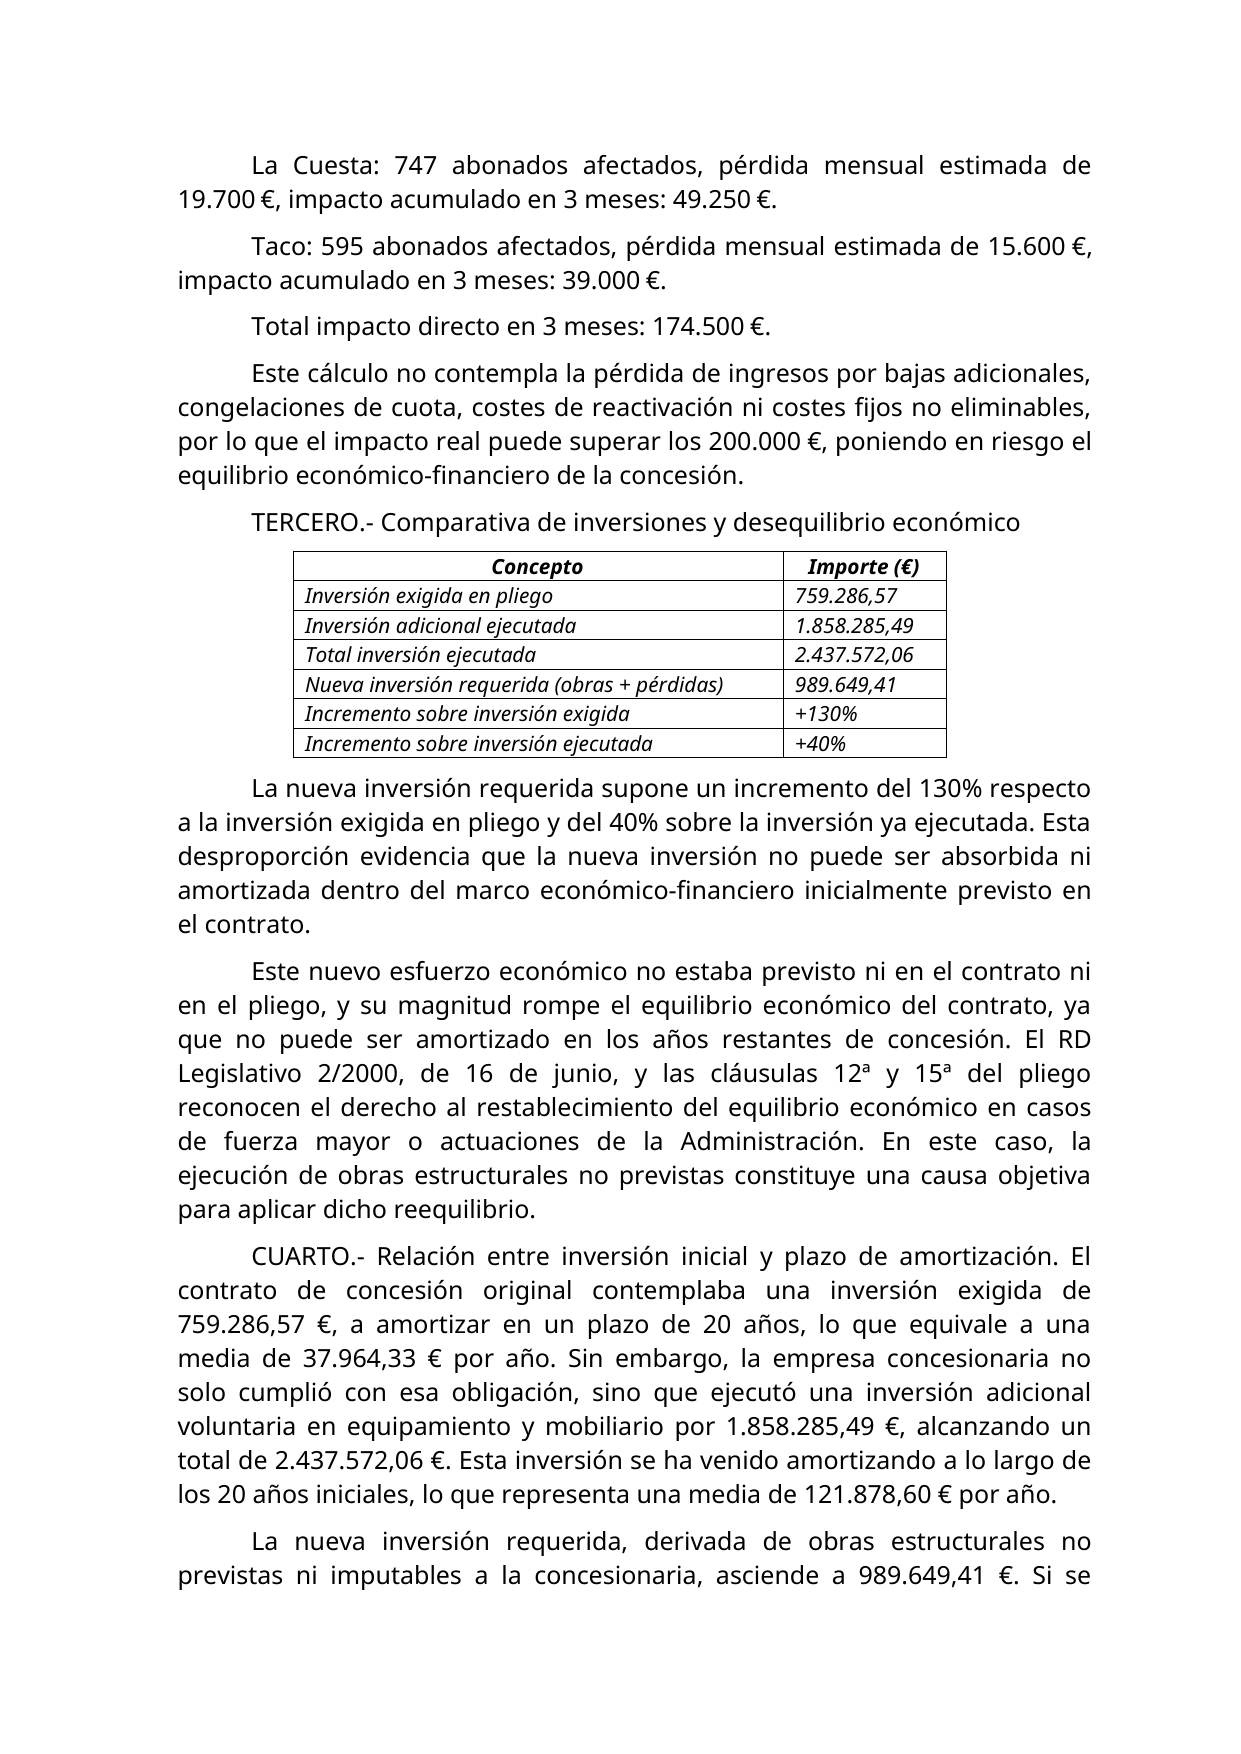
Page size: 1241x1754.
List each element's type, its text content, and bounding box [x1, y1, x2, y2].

text Este cálculo no contempla la pérdida de ingresos por bajas adicionales, congelaciones de cuota, costes de reactivación ni costes fijos no eliminables, por lo que el impacto real puede superar los 200.000 €, poniendo en riesgo el equilibrio económico-financiero de la concesión. [177, 355, 1093, 492]
table_cell 1.858.285,49 [784, 611, 946, 639]
table_header Concepto [294, 552, 783, 580]
table_cell +130% [784, 699, 946, 728]
text TERCERO.- Comparativa de inversiones y desequilibrio económico [177, 504, 1093, 538]
table_cell Inversión adicional ejecutada [294, 611, 783, 639]
table_header Importe (€) [784, 552, 946, 580]
text La nueva inversión requerida supone un incremento del 130% respecto a la inversión exigida en pliego y del 40% sobre la inversión ya ejecutada. Esta desproporción evidencia que la nueva inversión no puede ser absorbida ni amortizada dentro del marco económico-financiero inicialmente previsto en el contrato. [177, 771, 1093, 941]
table_cell Incremento sobre inversión ejecutada [294, 729, 783, 757]
text Total impacto directo en 3 meses: 174.500 €. [177, 309, 1093, 343]
text CUARTO.- Relación entre inversión inicial y plazo de amortización. El contrato de concesión original contemplaba una inversión exigida de 759.286,57 €, a amortizar en un plazo de 20 años, lo que equivale a una media de 37.964,33 € por año. Sin embargo, la empresa concesionaria no solo cumplió con esa obligación, sino que ejecutó una inversión adicional voluntaria en equipamiento y mobiliario por 1.858.285,49 €, alcanzando un total de 2.437.572,06 €. Esta inversión se ha venido amortizando a lo largo de los 20 años iniciales, lo que representa una media de 121.878,60 € por año. [177, 1238, 1093, 1511]
table_cell Total inversión ejecutada [294, 640, 783, 669]
table_cell Nueva inversión requerida (obras + pérdidas) [294, 670, 783, 698]
text Taco: 595 abonados afectados, pérdida mensual estimada de 15.600 €, impacto acumulado en 3 meses: 39.000 €. [177, 228, 1093, 296]
text Este nuevo esfuerzo económico no estaba previsto ni en el contrato ni en el pliego, y su magnitud rompe el equilibrio económico del contrato, ya que no puede ser amortizado en los años restantes de concesión. El RD Legislativo 2/2000, de 16 de junio, y las cláusulas 12ª y 15ª del pliego reconocen el derecho al restablecimiento del equilibrio económico en casos de fuerza mayor o actuaciones de la Administración. En este caso, la ejecución de obras estructurales no previstas constituye una causa objetiva para aplicar dicho reequilibrio. [177, 953, 1093, 1226]
text La nueva inversión requerida, derivada de obras estructurales no previstas ni imputables a la concesionaria, asciende a 989.649,41 €. Si se [177, 1523, 1093, 1592]
text La Cuesta: 747 abonados afectados, pérdida mensual estimada de 19.700 €, impacto acumulado en 3 meses: 49.250 €. [177, 148, 1093, 216]
table_cell Inversión exigida en pliego [294, 581, 783, 610]
table_cell Incremento sobre inversión exigida [294, 699, 783, 728]
table_cell 759.286,57 [784, 581, 946, 610]
table_cell +40% [784, 729, 946, 757]
table_cell 2.437.572,06 [784, 640, 946, 669]
table_cell 989.649,41 [784, 670, 946, 698]
